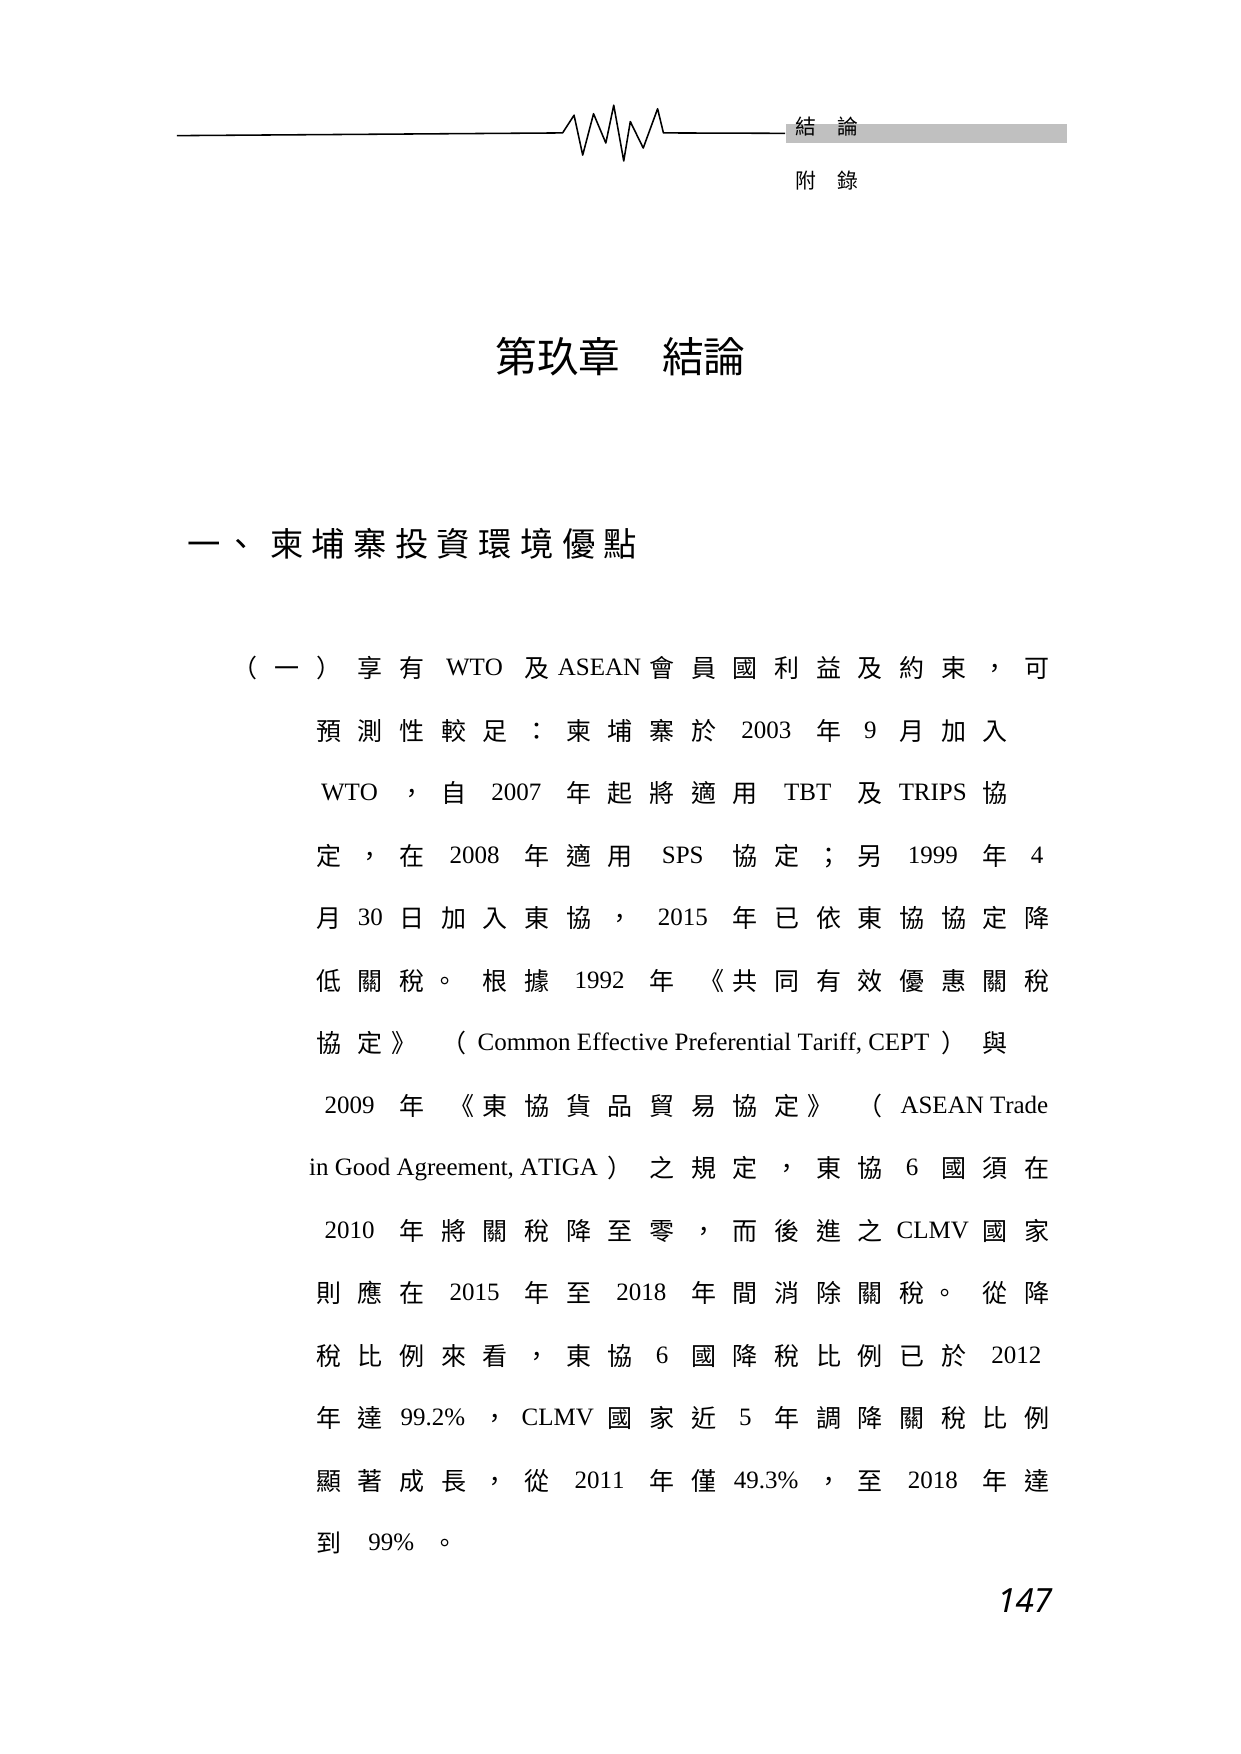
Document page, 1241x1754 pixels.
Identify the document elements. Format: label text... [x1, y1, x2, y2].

text 一、柬埔寨投資環境優點 [183, 500, 1058, 563]
text 第玖章 結論 [183, 313, 1058, 375]
text （一）享有WTO及ASEAN會員國利益及約束，可預測性較足：柬埔寨於2003年9月加入WTO，自2007年起將適用TBT及TRIPS協定，在2008年適用SPS協定；另1999年4月30日加入東協，2015年已依東協協定降低關稅。根據1992年《共同有效優惠關稅協定》（Common Effective Preferential Tariff, CEPT）與2009年《東協貨品貿易協定》（ASEAN Trade in Good Agreement, ATIGA）之規定，東協6國須在2010年將關稅降至零，而後進之CLMV國家則應在2015年至2018年間消除關稅。從降稅比例來看，東協6國降稅比例已於2012年達99.2%，CLMV國家近5年調降關稅比例顯著成長，從2011年僅49.3%，至2018年達到99%。 [207, 625, 1058, 1563]
